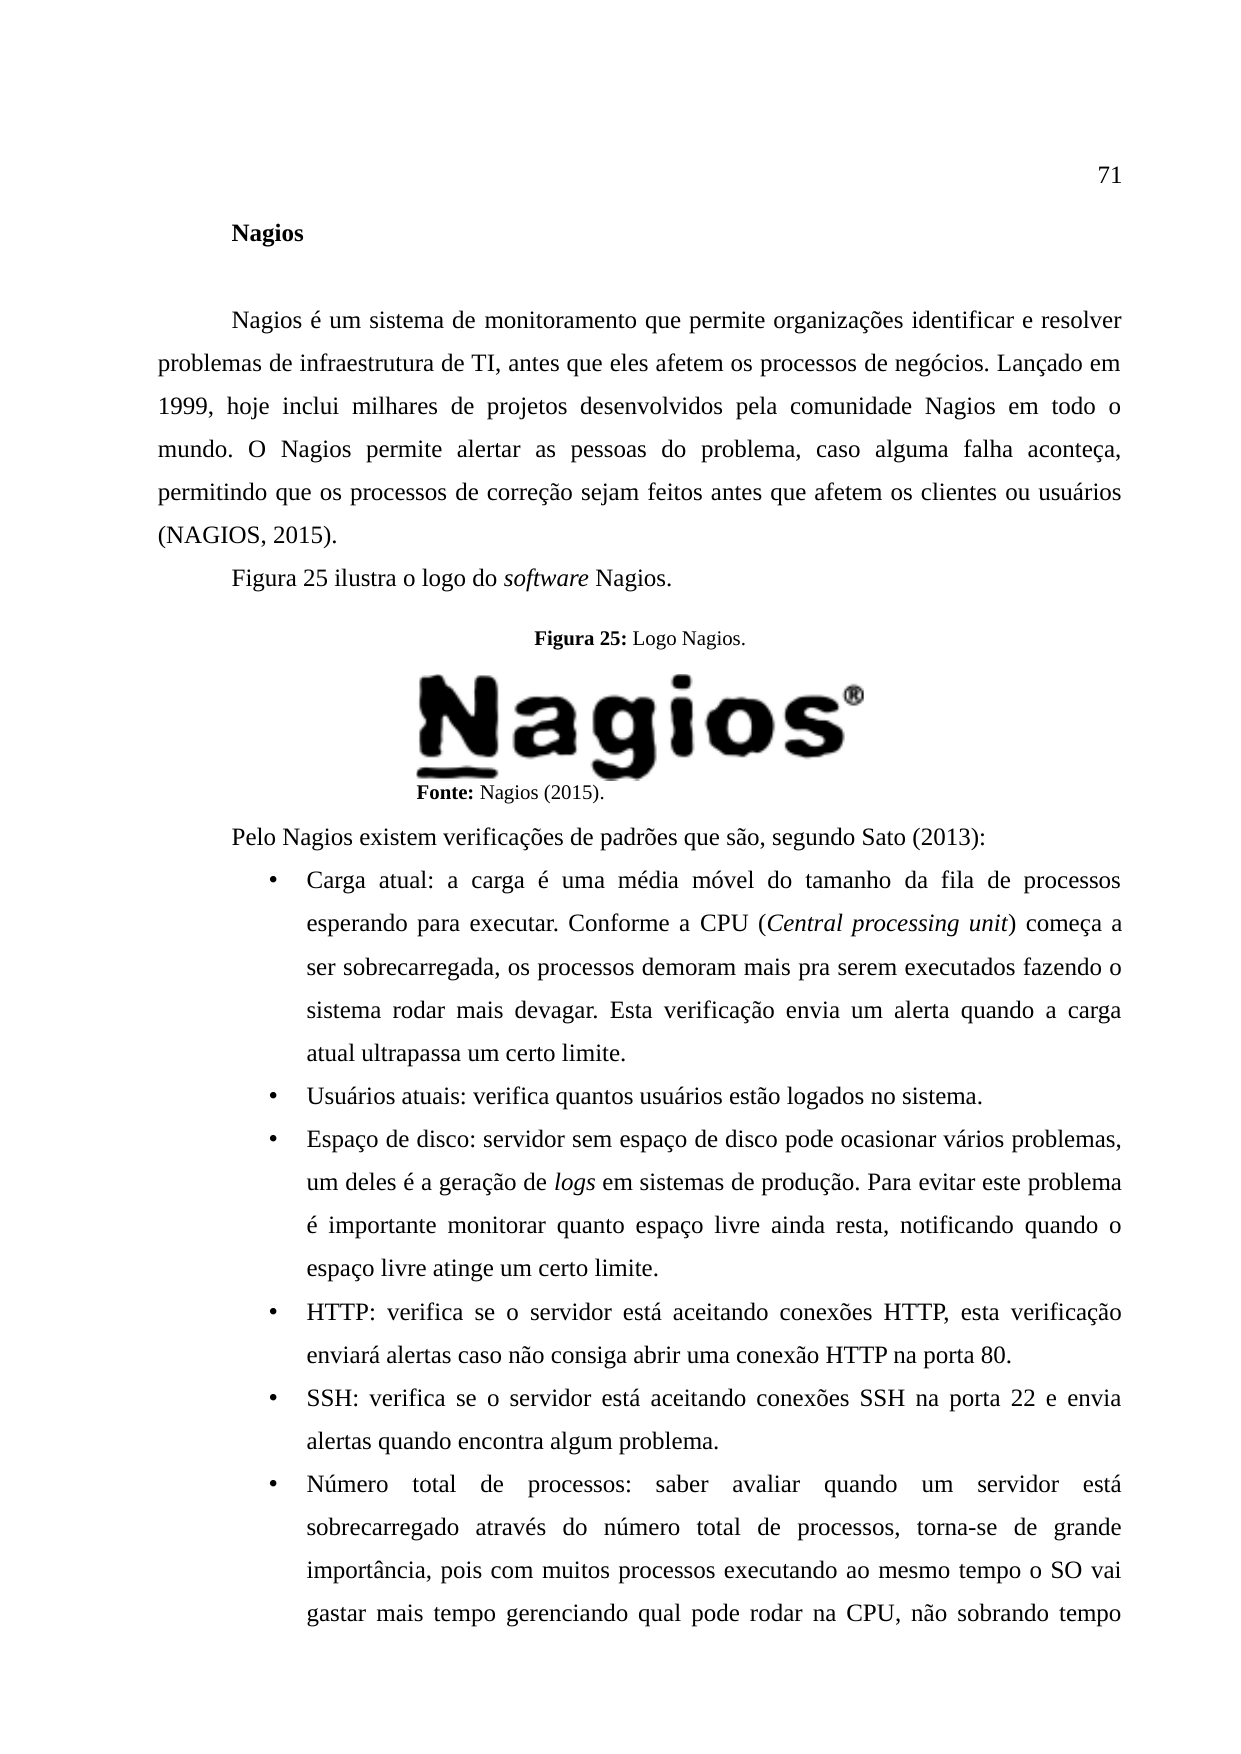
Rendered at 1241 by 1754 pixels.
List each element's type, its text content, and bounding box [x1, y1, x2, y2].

text Nagios é um sistema de monitoramento que permite organizações identificar e resolver problemas de infraestrutura de TI, antes que eles afetem os processos de negócios. Lançado em 1999, hoje inclui milhares de projetos desenvolvidos pela comunidade Nagios em todo o mundo. O Nagios permite alertar as pessoas do problema, caso alguma falha aconteça, permitindo que os processos de correção sejam feitos antes que afetem os clientes ou usuários (NAGIOS, 2015). [158, 305, 1122, 549]
list HTTP: verifica se o servidor está aceitando conexões HTTP, esta verificação enviará alertas caso não consiga abrir uma conexão HTTP na porta 80. [269, 1297, 1122, 1368]
text Nagios [158, 218, 1122, 247]
list Carga atual: a carga é uma média móvel do tamanho da fila de processos esperando para executar. Conforme a CPU (Central processing unit) começa a ser sobrecarregada, os processos demoram mais pra serem executados fazendo o sistema rodar mais devagar. Esta verificação envia um alerta quando a carga atual ultrapassa um certo limite. [269, 865, 1122, 1067]
list Espaço de disco: servidor sem espaço de disco pode ocasionar vários problemas, um deles é a geração de logs em sistemas de produção. Para evitar este problema é importante monitorar quanto espaço livre ainda resta, notificando quando o espaço livre atinge um certo limite. [269, 1124, 1122, 1282]
text Figura 25: Logo Nagios. [416, 626, 863, 650]
list Número total de processos: saber avaliar quando um servidor está sobrecarregado através do número total de processos, torna-se de grande importância, pois com muitos processos executando ao mesmo tempo o SO vai gastar mais tempo gerenciando qual pode rodar na CPU, não sobrando tempo [269, 1469, 1122, 1627]
text Fonte: Nagios (2015). [416, 781, 863, 804]
list SSH: verifica se o servidor está aceitando conexões SSH na porta 22 e envia alertas quando encontra algum problema. [269, 1383, 1122, 1455]
list Usuários atuais: verifica quantos usuários estão logados no sistema. [269, 1081, 1122, 1110]
text Pelo Nagios existem verificações de padrões que são, segundo Sato (2013): [158, 822, 1122, 851]
picture [416, 674, 864, 781]
text Figura 25 ilustra o logo do software Nagios. [158, 563, 1122, 592]
